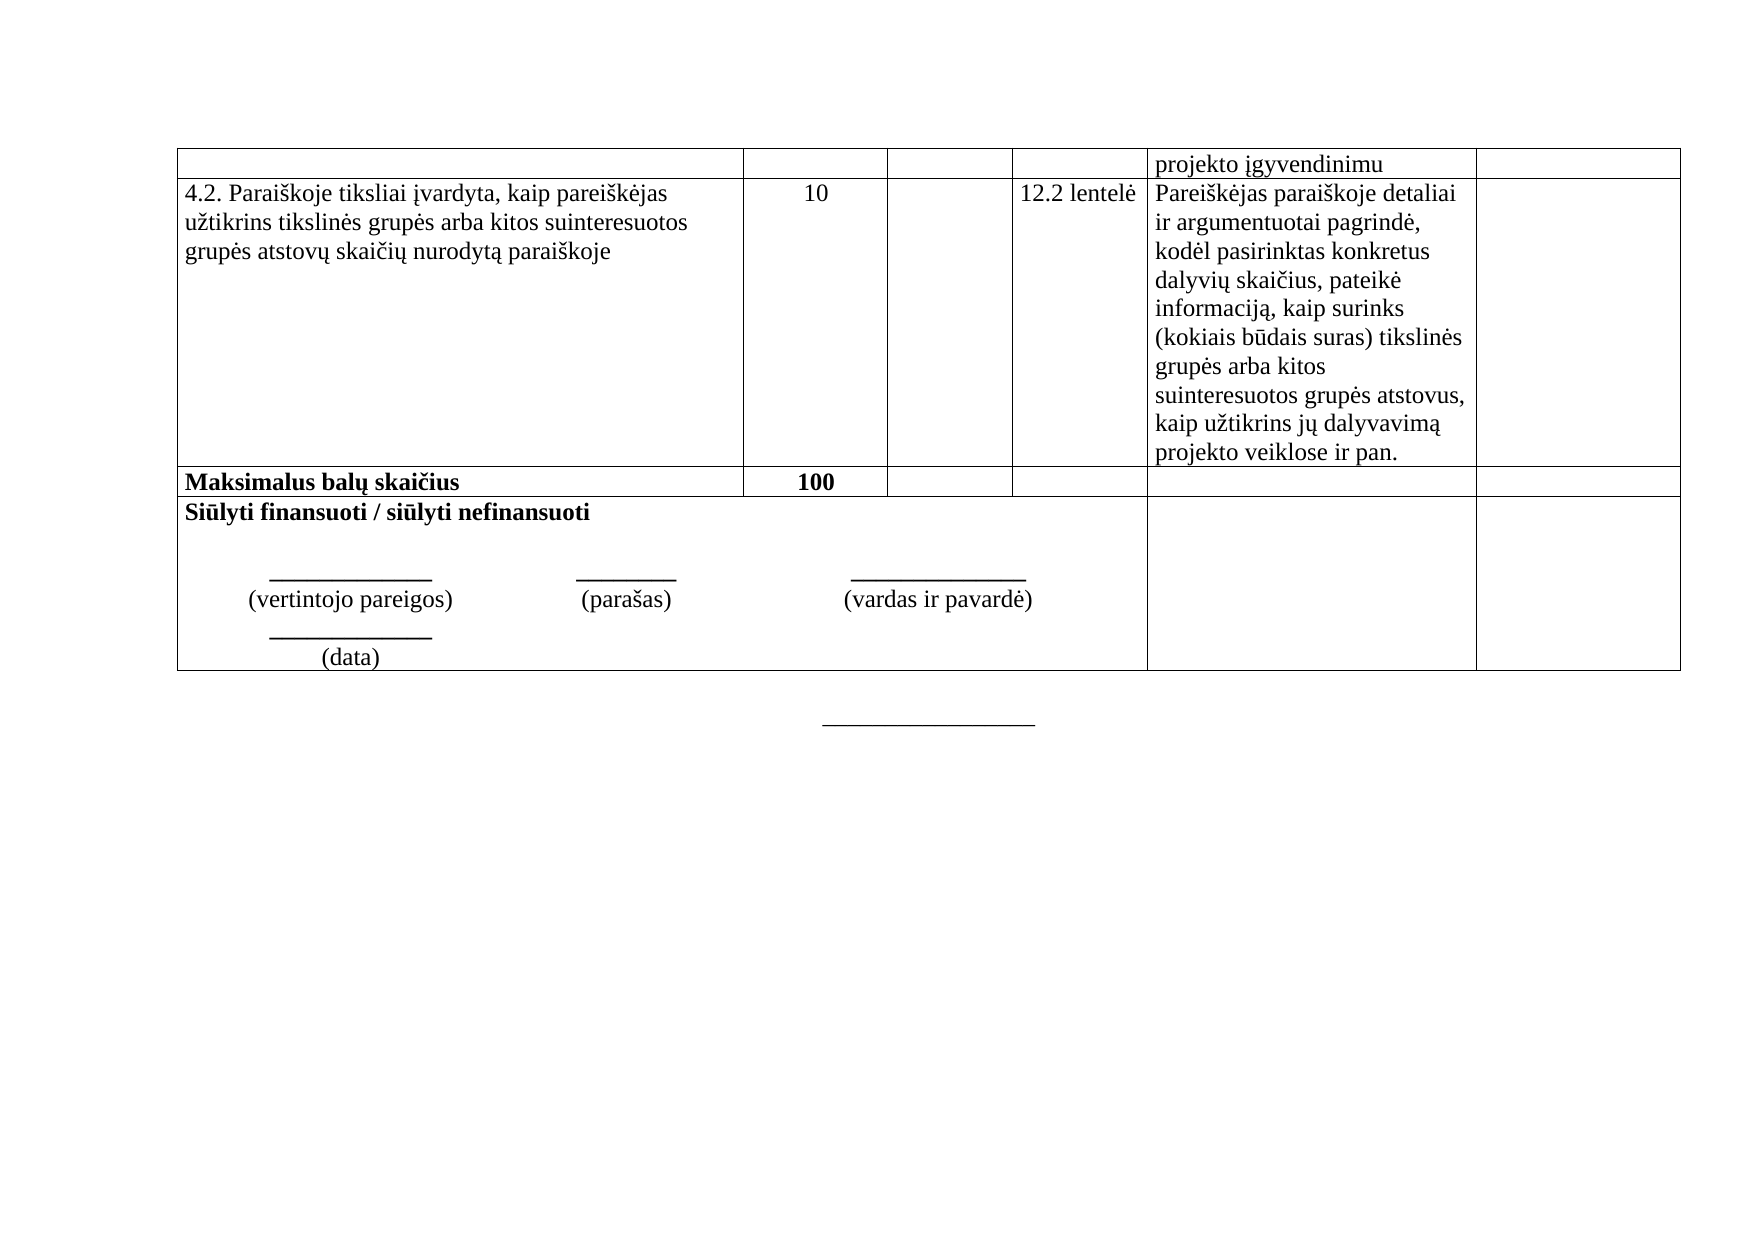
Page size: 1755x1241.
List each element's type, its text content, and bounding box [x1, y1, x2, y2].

table_cell [888, 179, 1012, 466]
table_cell 100 [744, 467, 887, 496]
table_cell projekto įgyvendinimu [1148, 149, 1476, 177]
table_cell [1477, 467, 1680, 496]
table_cell [178, 149, 743, 177]
table_cell [888, 467, 1012, 496]
table_cell [1148, 497, 1476, 670]
table_cell [1477, 149, 1680, 177]
table_cell Maksimalus balų skaičius [178, 467, 743, 496]
table_cell _____________ (vertintojo pareigos) _____________ (data) [178, 554, 524, 670]
table_cell [1013, 467, 1147, 496]
table_cell 4.2. Paraiškoje tiksliai įvardyta, kaip pareiškėjas užtikrins tikslinės grupės arba kitos suinteresuotos grupės atstovų skaičių nurodytą paraiškoje [178, 179, 743, 466]
table_cell 12.2 lentelė [1013, 179, 1147, 466]
table_cell Pareiškėjas paraiškoje detaliai ir argumentuotai pagrindė, kodėl pasirinktas konkretus dalyvių skaičius, pateikė informaciją, kaip surinks (kokiais būdais suras) tikslinės grupės arba kitos suinteresuotos grupės atstovus, kaip užtikrins jų dalyvavimą projekto veiklose ir pan. [1148, 179, 1476, 466]
table_cell [888, 149, 1012, 177]
table_cell [1477, 179, 1680, 466]
text _________________ [177, 700, 1680, 729]
table_cell [744, 149, 887, 177]
table_cell [1013, 149, 1147, 177]
table_cell ________ (parašas) [524, 554, 729, 670]
table_cell [1148, 467, 1476, 496]
table_cell ______________ (vardas ir pavardė) [729, 554, 1147, 670]
table_cell [1477, 497, 1680, 670]
table_cell Siūlyti finansuoti / siūlyti nefinansuoti [178, 497, 1147, 554]
table_cell 10 [744, 179, 887, 466]
